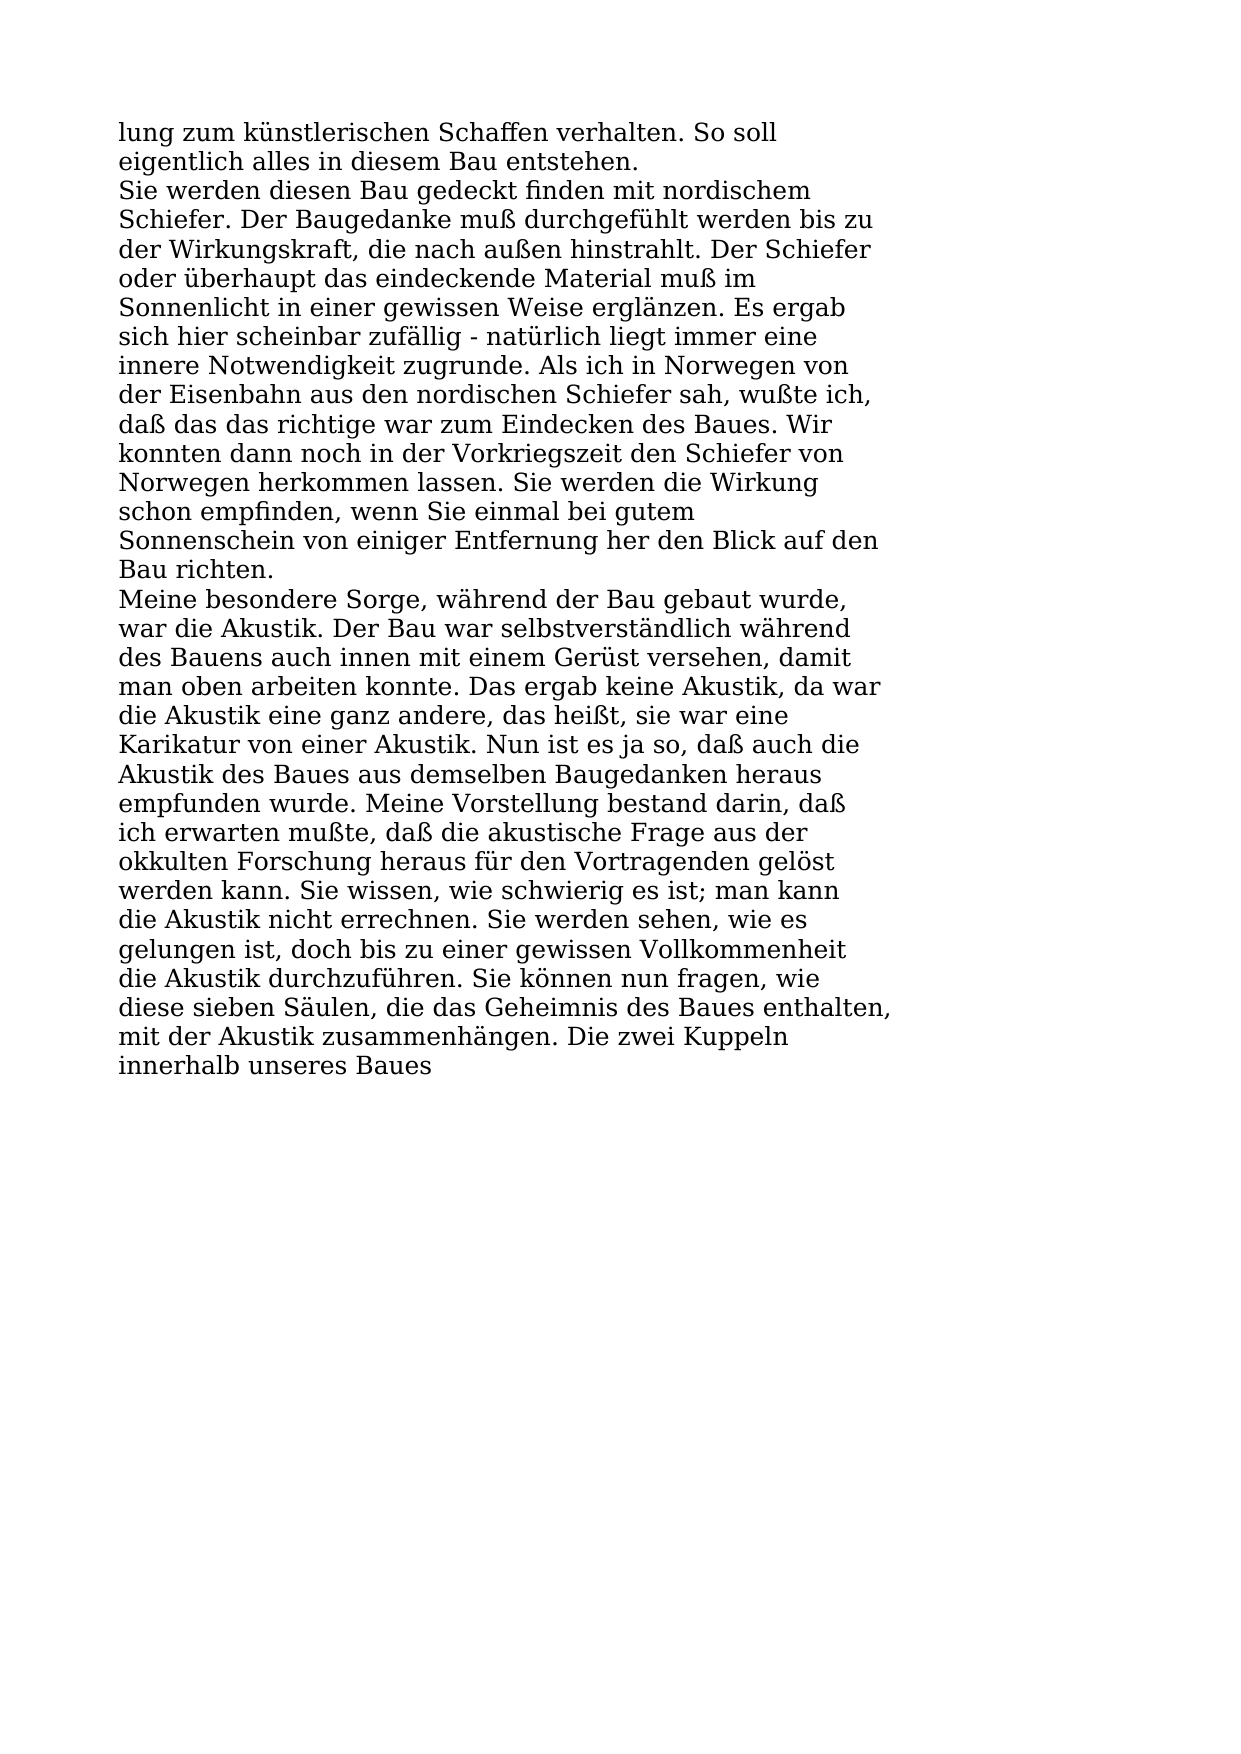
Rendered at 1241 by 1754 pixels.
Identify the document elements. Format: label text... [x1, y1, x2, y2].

text daß das das richtige war zum Eindecken des Baues. Wir [118, 410, 1122, 439]
text die Akustik nicht errechnen. Sie werden sehen, wie es [118, 906, 1122, 935]
text diese sieben Säulen, die das Geheimnis des Baues enthalten, [118, 993, 1122, 1022]
text die Akustik durchzuführen. Sie können nun fragen, wie [118, 964, 1122, 993]
text Akustik des Baues aus demselben Baugedanken heraus [118, 760, 1122, 789]
text Schiefer. Der Baugedanke muß durchgefühlt werden bis zu [118, 206, 1122, 235]
text innerhalb unseres Baues [118, 1051, 1122, 1081]
text empfunden wurde. Meine Vorstellung bestand darin, daß [118, 789, 1122, 818]
text Sonnenschein von einiger Entfernung her den Blick auf den [118, 526, 1122, 556]
text der Wirkungskraft, die nach außen hinstrahlt. Der Schiefer [118, 235, 1122, 264]
text sich hier scheinbar zufällig - natürlich liegt immer eine [118, 322, 1122, 351]
text Bau richten. [118, 556, 1122, 585]
text oder überhaupt das eindeckende Material muß im [118, 264, 1122, 293]
text lung zum künstlerischen Schaffen verhalten. So soll [118, 118, 1122, 147]
text Norwegen herkommen lassen. Sie werden die Wirkung [118, 468, 1122, 497]
text mit der Akustik zusammenhängen. Die zwei Kuppeln [118, 1022, 1122, 1051]
text schon empfinden, wenn Sie einmal bei gutem [118, 497, 1122, 526]
text Meine besondere Sorge, während der Bau gebaut wurde, [118, 585, 1122, 614]
text Sonnenlicht in einer gewissen Weise erglänzen. Es ergab [118, 293, 1122, 322]
text konnten dann noch in der Vorkriegszeit den Schiefer von [118, 439, 1122, 468]
text innere Notwendigkeit zugrunde. Als ich in Norwegen von [118, 351, 1122, 381]
text ich erwarten mußte, daß die akustische Frage aus der [118, 818, 1122, 847]
text werden kann. Sie wissen, wie schwierig es ist; man kann [118, 876, 1122, 906]
text der Eisenbahn aus den nordischen Schiefer sah, wußte ich, [118, 381, 1122, 410]
text gelungen ist, doch bis zu einer gewissen Vollkommenheit [118, 935, 1122, 964]
text war die Akustik. Der Bau war selbstverständlich während [118, 614, 1122, 643]
text des Bauens auch innen mit einem Gerüst versehen, damit [118, 643, 1122, 672]
text Sie werden diesen Bau gedeckt finden mit nordischem [118, 176, 1122, 206]
text man oben arbeiten konnte. Das ergab keine Akustik, da war [118, 672, 1122, 701]
text die Akustik eine ganz andere, das heißt, sie war eine [118, 701, 1122, 731]
text okkulten Forschung heraus für den Vortragenden gelöst [118, 847, 1122, 876]
text eigentlich alles in diesem Bau entstehen. [118, 147, 1122, 176]
text Karikatur von einer Akustik. Nun ist es ja so, daß auch die [118, 731, 1122, 760]
